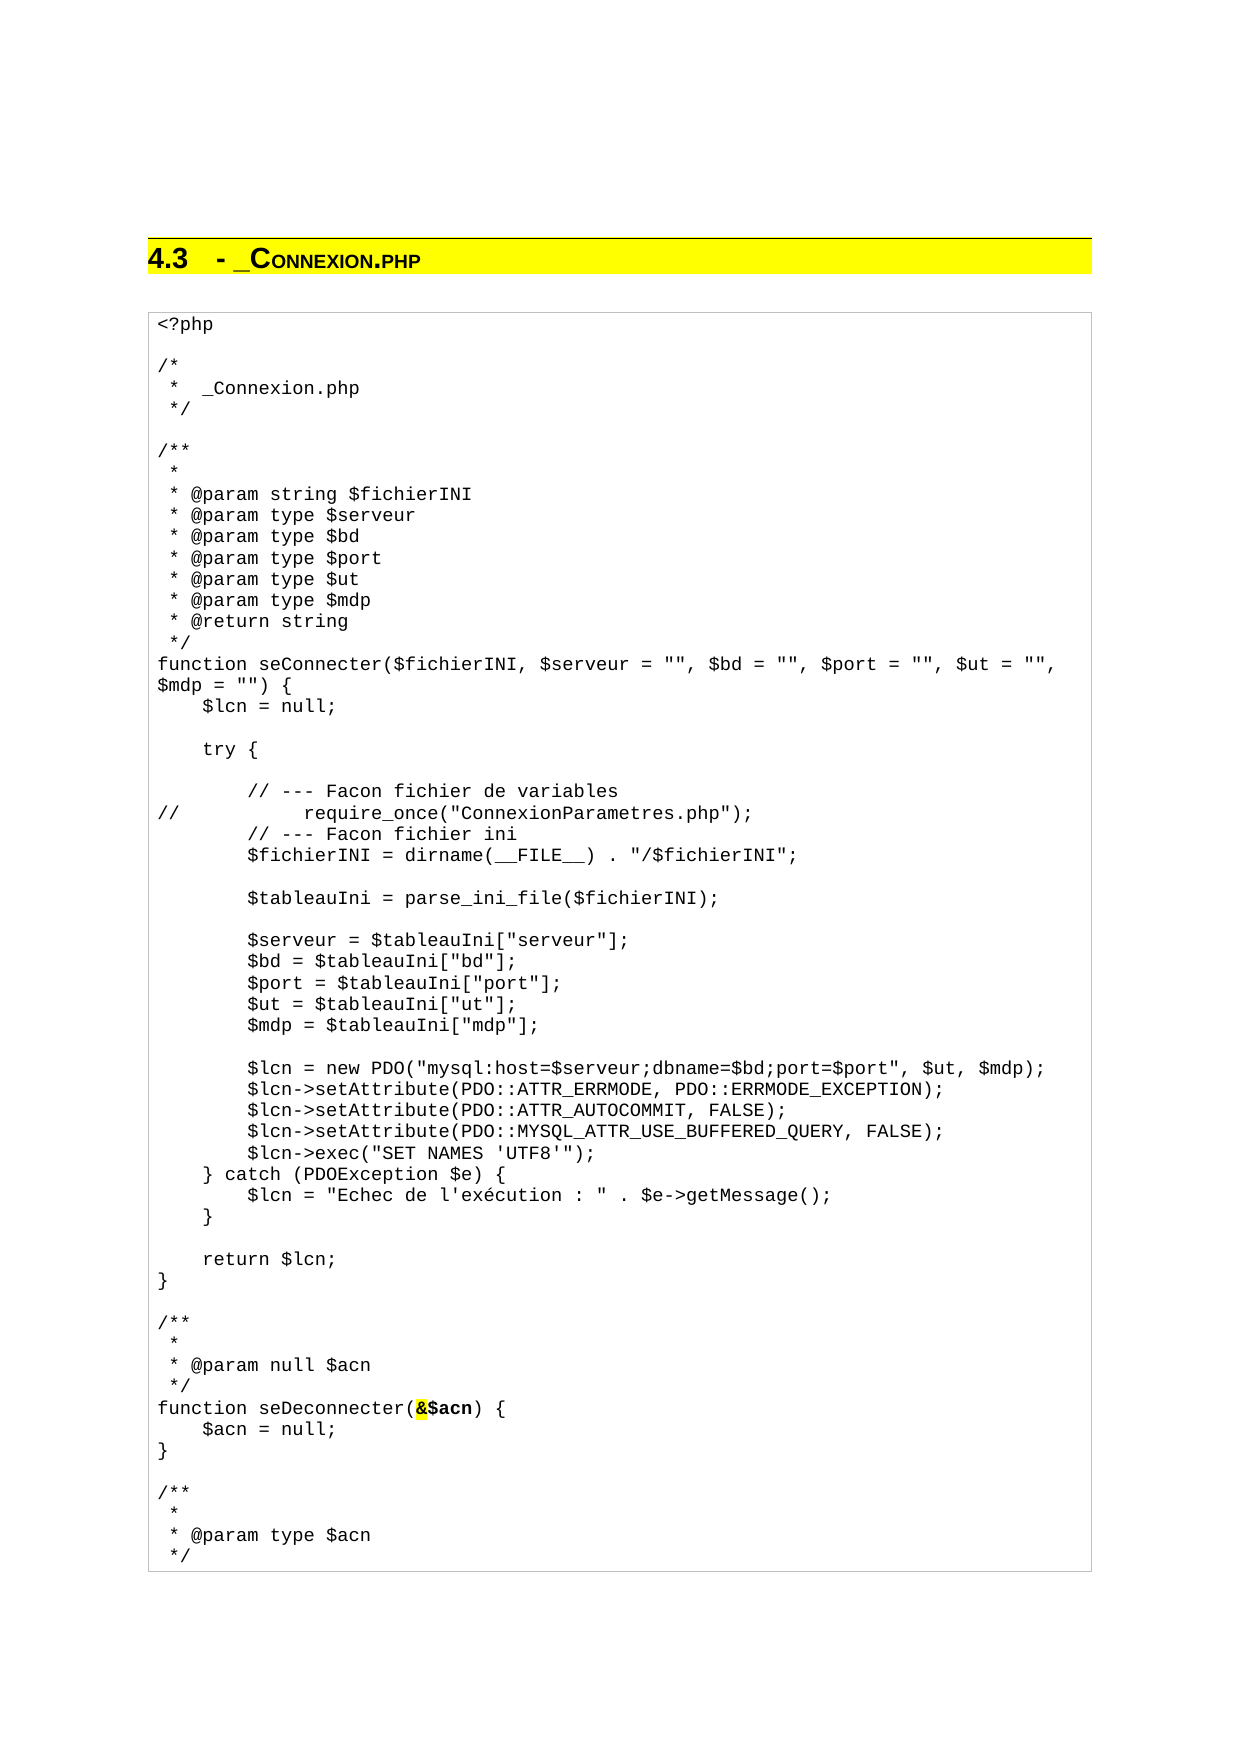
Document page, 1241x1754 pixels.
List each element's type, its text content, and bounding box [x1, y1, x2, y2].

text function seConnecter($fichierINI, $serveur = "", $bd = "", $port = "", $ut = "", $mdp = "") { [149, 652, 1091, 694]
text } [149, 1204, 1091, 1228]
text $mdp = $tableauIni["mdp"]; [149, 1013, 1091, 1037]
text * @return string [149, 609, 1091, 630]
text $lcn->setAttribute(PDO::MYSQL_ATTR_USE_BUFFERED_QUERY, FALSE); [149, 1119, 1091, 1140]
text * [149, 1502, 1091, 1523]
subtitle - _Connexion.php [148, 239, 1092, 274]
text */ [149, 630, 1091, 652]
text */ [149, 1374, 1091, 1395]
text $serveur = $tableauIni["serveur"]; [149, 928, 1091, 949]
text $port = $tableauIni["port"]; [149, 970, 1091, 992]
text try { [149, 737, 1091, 761]
text * [149, 1332, 1091, 1353]
text // --- Facon fichier ini [149, 822, 1091, 843]
text $fichierINI = dirname(__FILE__) . "/$fichierINI"; [149, 843, 1091, 867]
text * @param type $ut [149, 567, 1091, 588]
text } catch (PDOException $e) { [149, 1162, 1091, 1183]
text // require_once("ConnexionParametres.php"); [149, 800, 1091, 822]
text $acn = null; [149, 1417, 1091, 1438]
text $lcn->setAttribute(PDO::ATTR_AUTOCOMMIT, FALSE); [149, 1098, 1091, 1119]
text function seDeconnecter(&$acn) { [149, 1395, 1091, 1417]
text */ [149, 397, 1091, 421]
text $ut = $tableauIni["ut"]; [149, 992, 1091, 1013]
text /** [149, 439, 1091, 460]
text $lcn->exec("SET NAMES 'UTF8'"); [149, 1140, 1091, 1162]
text $bd = $tableauIni["bd"]; [149, 949, 1091, 970]
text // --- Facon fichier de variables [149, 779, 1091, 800]
text } [149, 1438, 1091, 1462]
text $lcn = new PDO("mysql:host=$serveur;dbname=$bd;port=$port", $ut, $mdp); [149, 1055, 1091, 1077]
text * @param type $mdp [149, 588, 1091, 609]
text /** [149, 1480, 1091, 1502]
text /** [149, 1310, 1091, 1332]
text * _Connexion.php [149, 375, 1091, 397]
text $lcn = "Echec de l'exécution : " . $e->getMessage(); [149, 1183, 1091, 1204]
text return $lcn; [149, 1247, 1091, 1268]
text /* [149, 354, 1091, 375]
text * @param type $bd [149, 524, 1091, 545]
text * @param null $acn [149, 1353, 1091, 1374]
text } [149, 1268, 1091, 1292]
text */ [149, 1544, 1091, 1571]
text * @param string $fichierINI [149, 482, 1091, 503]
text * @param type $serveur [149, 503, 1091, 524]
text $lcn->setAttribute(PDO::ATTR_ERRMODE, PDO::ERRMODE_EXCEPTION); [149, 1077, 1091, 1098]
text * [149, 460, 1091, 482]
text $lcn = null; [149, 694, 1091, 718]
text * @param type $port [149, 545, 1091, 567]
text * @param type $acn [149, 1523, 1091, 1544]
text <?php [149, 313, 1091, 336]
text $tableauIni = parse_ini_file($fichierINI); [149, 885, 1091, 910]
